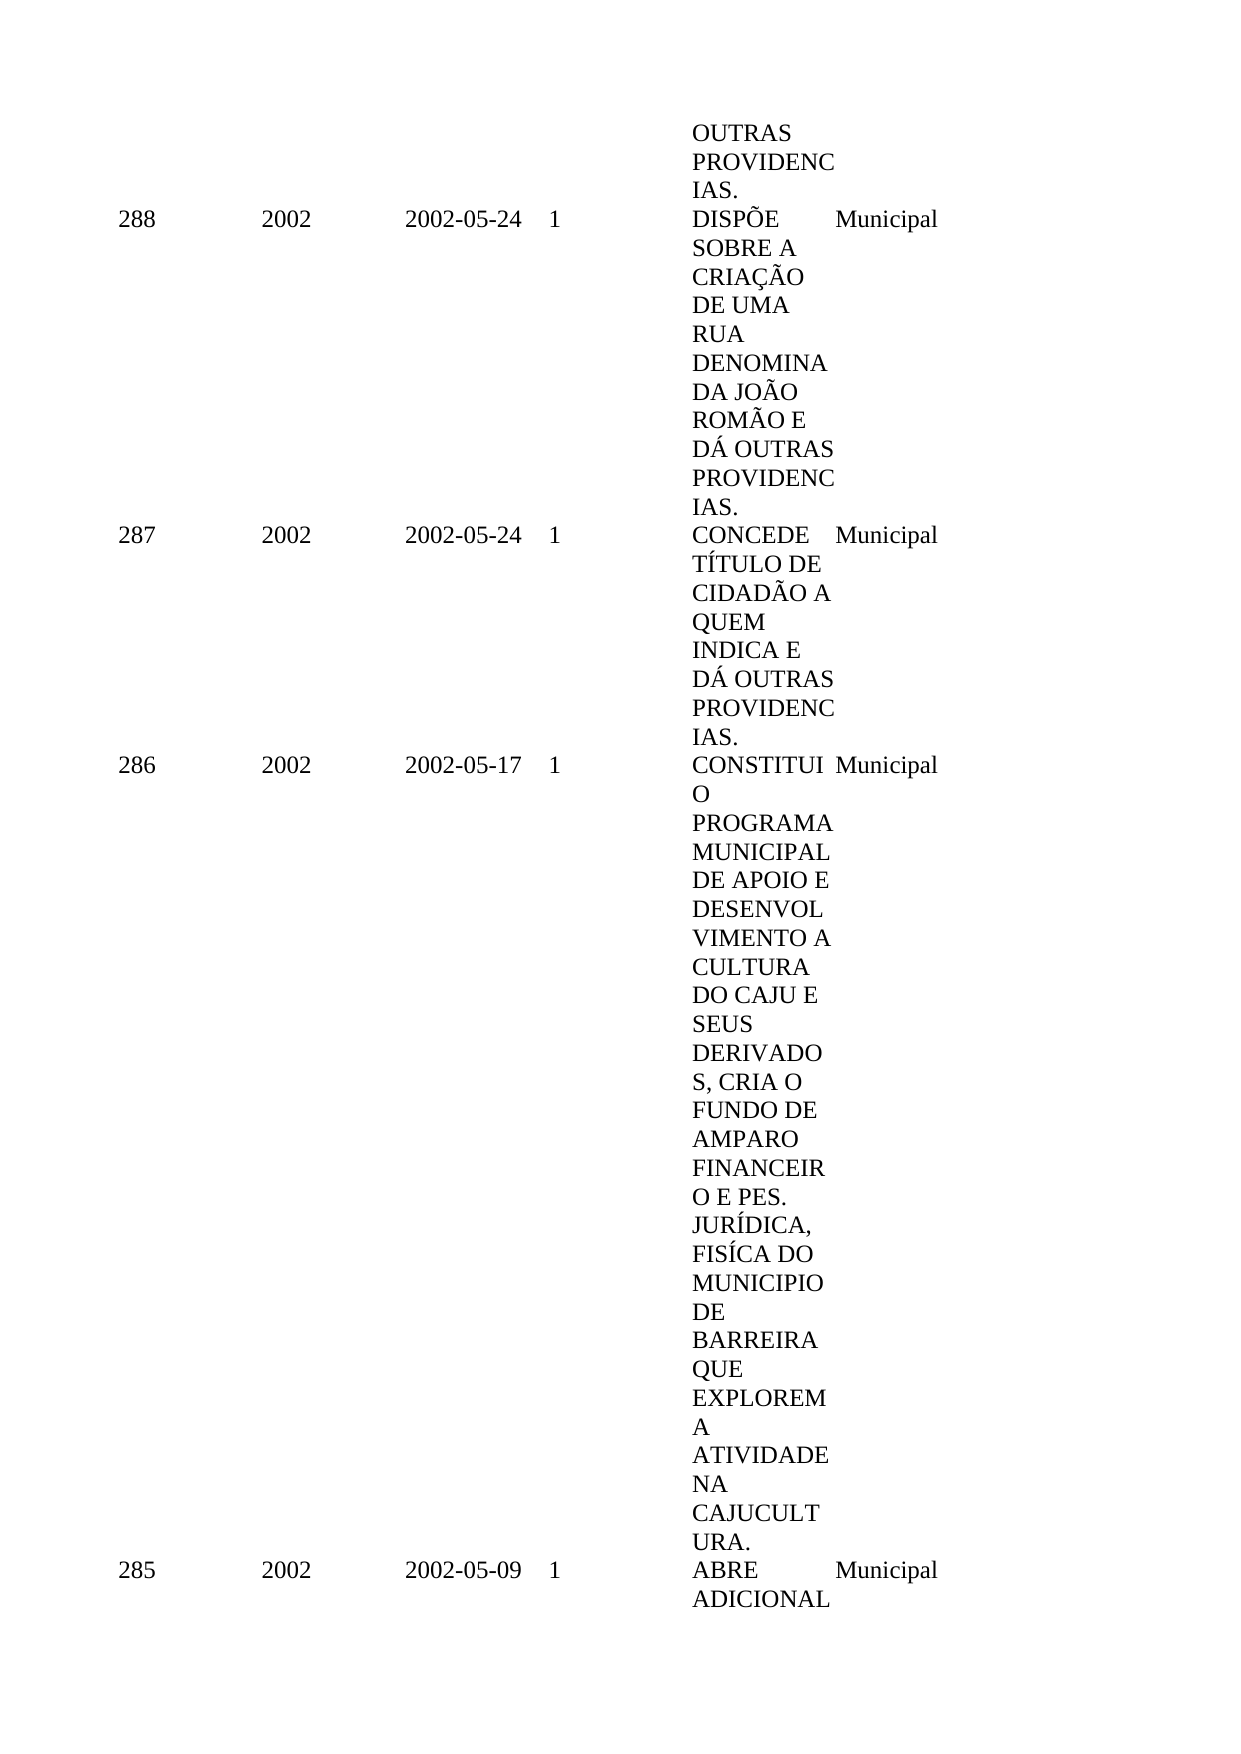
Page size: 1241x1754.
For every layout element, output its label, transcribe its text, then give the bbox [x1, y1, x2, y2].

table_cell Municipal [835, 204, 979, 521]
table_cell [261, 118, 405, 204]
table_cell [979, 118, 1122, 204]
table_cell 2002 [261, 1556, 405, 1613]
table_cell ABRE ADICIONAL [692, 1556, 835, 1613]
table_cell [979, 751, 1122, 1556]
table_cell 2002-05-17 [405, 751, 548, 1556]
table_cell 285 [118, 1556, 261, 1613]
table_cell 2002 [261, 204, 405, 521]
table_cell Municipal [835, 521, 979, 751]
table_cell [405, 118, 548, 204]
table_cell [979, 1556, 1122, 1613]
table_cell 1 [548, 204, 692, 521]
table_cell 2002-05-24 [405, 521, 548, 751]
table_cell 2002-05-09 [405, 1556, 548, 1613]
table_cell 1 [548, 1556, 692, 1613]
table_cell 2002 [261, 521, 405, 751]
table_cell [979, 204, 1122, 521]
table_cell CONSTITUI O PROGRAMA MUNICIPAL DE APOIO E DESENVOLVIMENTO A CULTURA DO CAJU E SEUS DERIVADOS, CRIA O FUNDO DE AMPARO FINANCEIRO E PES. JURÍDICA, FISÍCA DO MUNICIPIO DE BARREIRA QUE EXPLOREM A ATIVIDADE NA CAJUCULTURA. [692, 751, 835, 1556]
table_cell OUTRAS PROVIDENCIAS. [692, 118, 835, 204]
table_cell 286 [118, 751, 261, 1556]
table_cell 288 [118, 204, 261, 521]
table_cell [835, 118, 979, 204]
table_cell 287 [118, 521, 261, 751]
table_cell 1 [548, 751, 692, 1556]
table_cell [979, 521, 1122, 751]
table_cell Municipal [835, 1556, 979, 1613]
table_cell DISPÕE SOBRE A CRIAÇÃO DE UMA RUA DENOMINADA JOÃO ROMÃO E DÁ OUTRAS PROVIDENCIAS. [692, 204, 835, 521]
table_cell [548, 118, 692, 204]
table_cell 2002 [261, 751, 405, 1556]
table_cell [118, 118, 261, 204]
table_cell 1 [548, 521, 692, 751]
table_cell 2002-05-24 [405, 204, 548, 521]
table_cell CONCEDE TÍTULO DE CIDADÃO A QUEM INDICA E DÁ OUTRAS PROVIDENCIAS. [692, 521, 835, 751]
table_cell Municipal [835, 751, 979, 1556]
